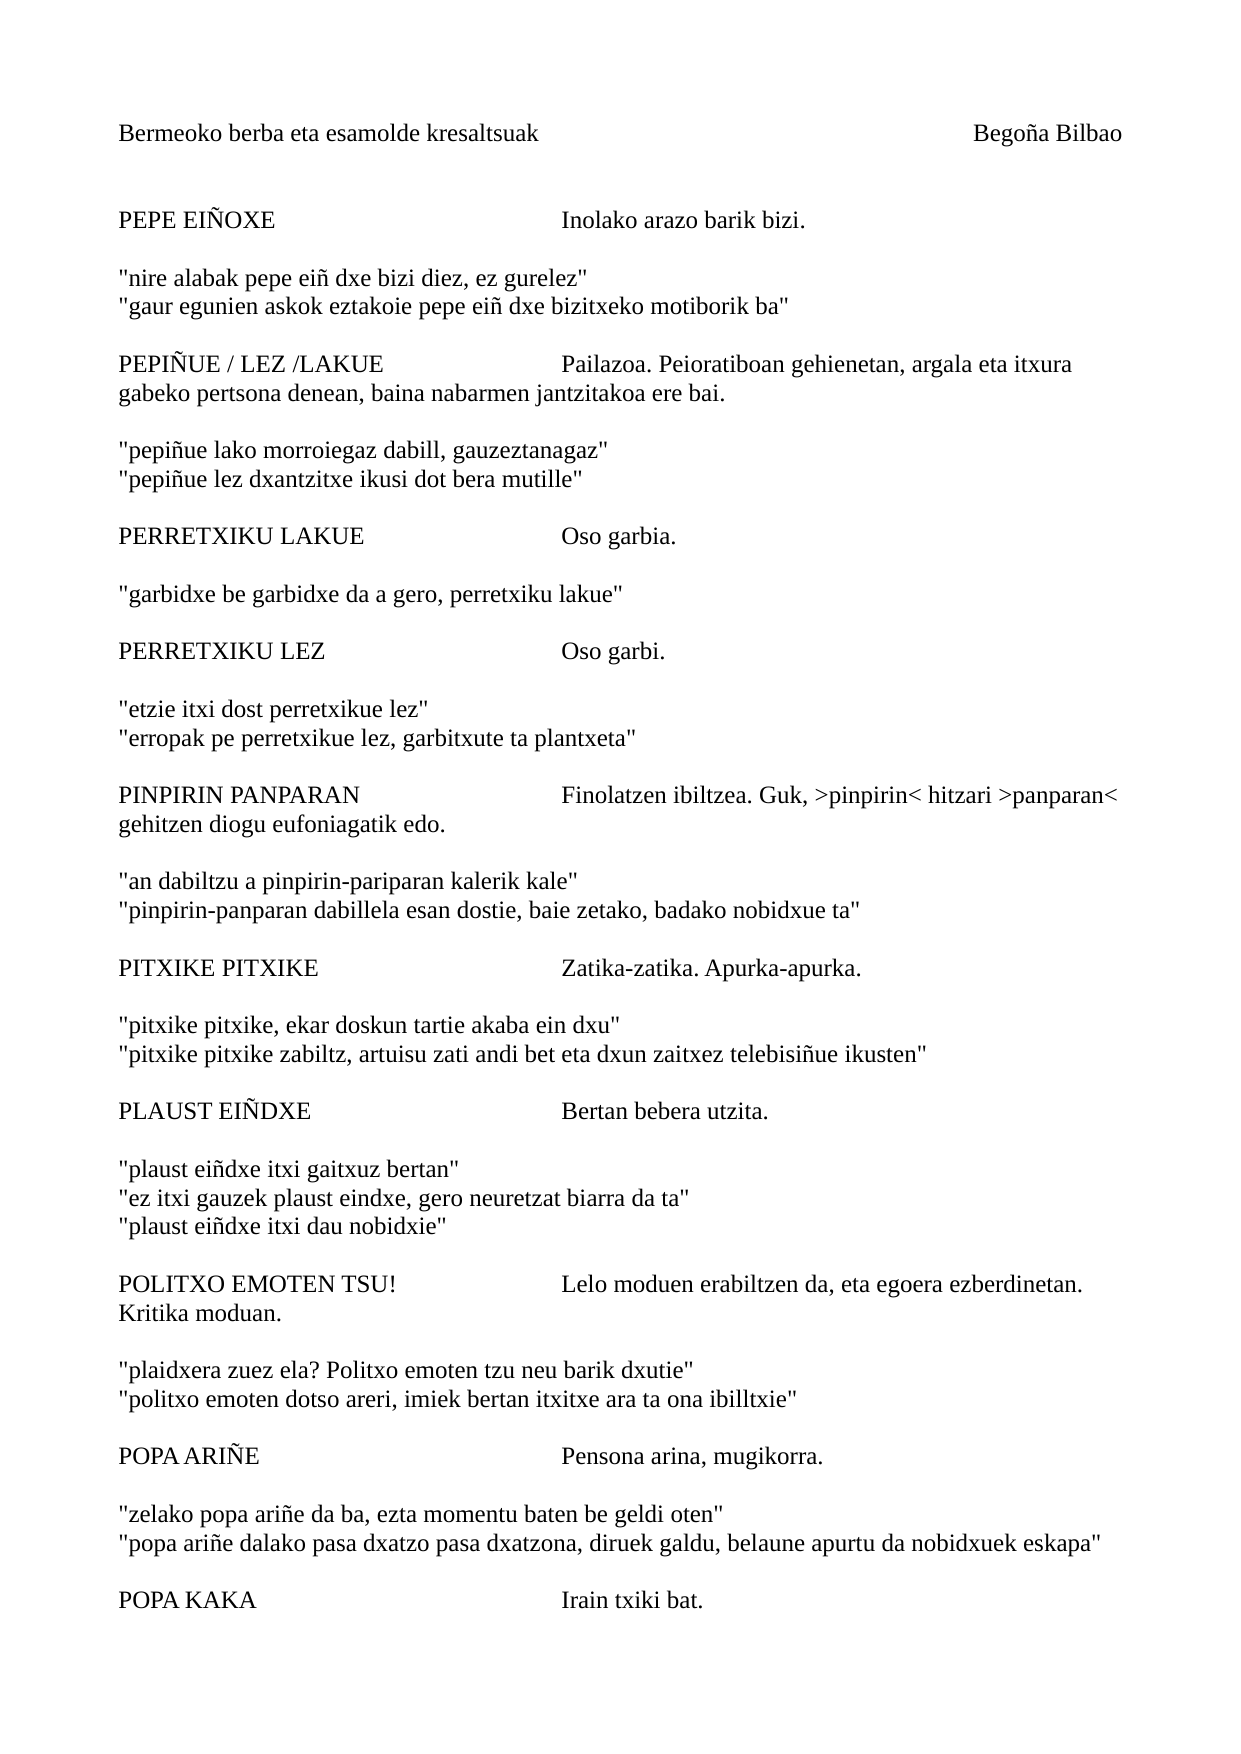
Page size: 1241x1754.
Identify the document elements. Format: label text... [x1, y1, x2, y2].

text "gaur egunien askok eztakoie pepe eiñ dxe bizitxeko motiborik ba" [118, 291, 1122, 320]
text POPA ARIÑE Pensona arina, mugikorra. [118, 1441, 1122, 1470]
text "popa ariñe dalako pasa dxatzo pasa dxatzona, diruek galdu, belaune apurtu da nobidxuek eskapa" [118, 1528, 1122, 1556]
text "politxo emoten dotso areri, imiek bertan itxitxe ara ta ona ibilltxie" [118, 1384, 1122, 1413]
text "plaidxera zuez ela? Politxo emoten tzu neu barik dxutie" [118, 1355, 1122, 1384]
text PEPE EIÑOXE Inolako arazo barik bizi. [118, 205, 1122, 234]
text "an dabiltzu a pinpirin-pariparan kalerik kale" [118, 866, 1122, 895]
text "zelako popa ariñe da ba, ezta momentu baten be geldi oten" [118, 1499, 1122, 1528]
text "nire alabak pepe eiñ dxe bizi diez, ez gurelez" [118, 263, 1122, 291]
text "erropak pe perretxikue lez, garbitxute ta plantxeta" [118, 723, 1122, 751]
text PERRETXIKU LEZ Oso garbi. [118, 636, 1122, 665]
text PITXIKE PITXIKE Zatika-zatika. Apurka-apurka. [118, 953, 1122, 981]
text PLAUST EIÑDXE Bertan bebera utzita. [118, 1096, 1122, 1125]
text POPA KAKA Irain txiki bat. [118, 1585, 1122, 1614]
text PINPIRIN PANPARAN Finolatzen ibiltzea. Guk, >pinpirin< hitzari >panparan< gehitzen diogu eufoniagatik edo. [118, 780, 1122, 838]
text "pitxike pitxike zabiltz, artuisu zati andi bet eta dxun zaitxez telebisiñue ikusten" [118, 1039, 1122, 1068]
text "pitxike pitxike, ekar doskun tartie akaba ein dxu" [118, 1010, 1122, 1039]
text "plaust eiñdxe itxi gaitxuz bertan" [118, 1154, 1122, 1183]
text "etzie itxi dost perretxikue lez" [118, 694, 1122, 723]
text POLITXO EMOTEN TSU! Lelo moduen erabiltzen da, eta egoera ezberdinetan. Kritika moduan. [118, 1269, 1122, 1326]
text "ez itxi gauzek plaust eindxe, gero neuretzat biarra da ta" [118, 1183, 1122, 1211]
text "plaust eiñdxe itxi dau nobidxie" [118, 1211, 1122, 1240]
text "garbidxe be garbidxe da a gero, perretxiku lakue" [118, 579, 1122, 608]
text PEPIÑUE / LEZ /LAKUE Pailazoa. Peioratiboan gehienetan, argala eta itxura gabeko pertsona denean, baina nabarmen jantzitakoa ere bai. [118, 349, 1122, 406]
text "pepiñue lako morroiegaz dabill, gauzeztanagaz" [118, 435, 1122, 464]
text "pinpirin-panparan dabillela esan dostie, baie zetako, badako nobidxue ta" [118, 895, 1122, 924]
text PERRETXIKU LAKUE Oso garbia. [118, 521, 1122, 550]
text "pepiñue lez dxantzitxe ikusi dot bera mutille" [118, 464, 1122, 493]
